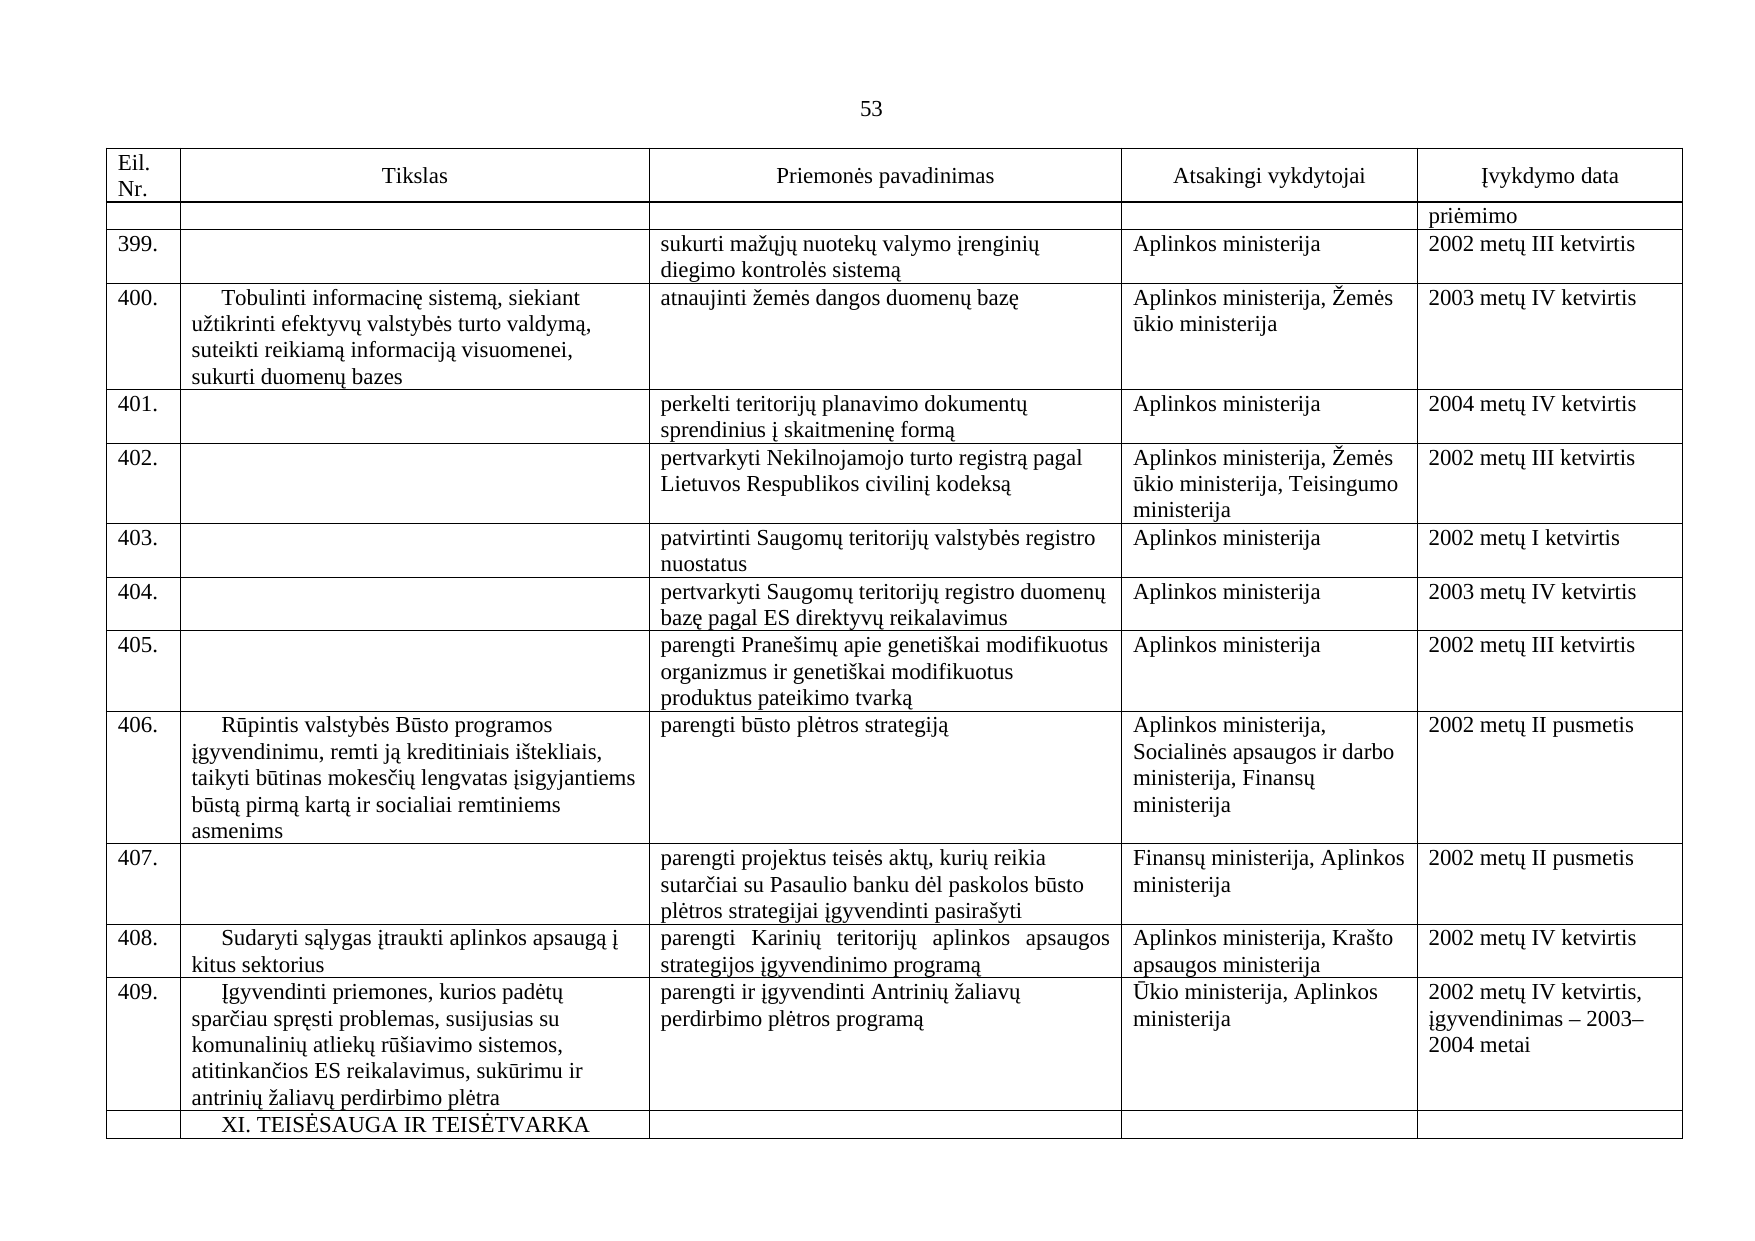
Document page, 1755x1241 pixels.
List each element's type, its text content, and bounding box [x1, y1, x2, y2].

table_cell Rūpintis valstybės Būsto programos įgyvendinimu, remti ją kreditiniais ištekliais, taikyti būtinas mokesčių lengvatas įsigyjantiems būstą pirmą kartą ir socialiai remtiniems asmenims [181, 712, 649, 843]
table_cell 2002 metų IV ketvirtis [1418, 925, 1682, 977]
table_cell [107, 444, 180, 523]
table_cell parengti Karinių teritorijų aplinkos apsaugos strategijos įgyvendinimo programą [650, 925, 1121, 977]
table_cell [1122, 203, 1417, 229]
table_cell Aplinkos ministerija [1122, 631, 1417, 711]
table_cell [107, 925, 180, 977]
table_cell [650, 203, 1121, 229]
table_cell 2004 metų IV ketvirtis [1418, 390, 1682, 443]
table_cell atnaujinti žemės dangos duomenų bazę [650, 284, 1121, 389]
table_cell [1418, 1111, 1682, 1137]
table_cell [181, 524, 649, 577]
table_cell [107, 631, 180, 711]
table_cell 2003 metų IV ketvirtis [1418, 578, 1682, 630]
table_cell Aplinkos ministerija [1122, 230, 1417, 283]
table_cell parengti projektus teisės aktų, kurių reikia sutarčiai su Pasaulio banku dėl paskolos būsto plėtros strategijai įgyvendinti pasirašyti [650, 844, 1121, 923]
table_cell XI. TEISĖSAUGA IR TEISĖTVARKA [181, 1111, 649, 1137]
table_cell Aplinkos ministerija [1122, 390, 1417, 443]
table_header Tikslas [181, 149, 649, 201]
table_cell perkelti teritorijų planavimo dokumentų sprendinius į skaitmeninę formą [650, 390, 1121, 443]
table_cell [181, 631, 649, 711]
table_cell parengti būsto plėtros strategiją [650, 712, 1121, 843]
table_cell [181, 844, 649, 923]
table_cell 2002 metų III ketvirtis [1418, 230, 1682, 283]
table_cell [107, 524, 180, 577]
table_cell 2002 metų III ketvirtis [1418, 444, 1682, 523]
table_cell Įgyvendinti priemones, kurios padėtų sparčiau spręsti problemas, susijusias su komunalinių atliekų rūšiavimo sistemos, atitinkančios ES reikalavimus, sukūrimu ir antrinių žaliavų perdirbimo plėtra [181, 978, 649, 1110]
table_cell [107, 578, 180, 630]
table_cell patvirtinti Saugomų teritorijų valstybės registro nuostatus [650, 524, 1121, 577]
table_cell [181, 390, 649, 443]
table_cell [107, 203, 180, 229]
table_cell sukurti mažųjų nuotekų valymo įrenginių diegimo kontrolės sistemą [650, 230, 1121, 283]
table_cell pertvarkyti Nekilnojamojo turto registrą pagal Lietuvos Respublikos civilinį kodeksą [650, 444, 1121, 523]
table_cell [181, 444, 649, 523]
table_cell Aplinkos ministerija, Krašto apsaugos ministerija [1122, 925, 1417, 977]
table_cell 2002 metų II pusmetis [1418, 844, 1682, 923]
table_cell pertvarkyti Saugomų teritorijų registro duomenų bazę pagal ES direktyvų reikalavimus [650, 578, 1121, 630]
table_cell [181, 230, 649, 283]
table_cell [107, 390, 180, 443]
table_cell 2002 metų II pusmetis [1418, 712, 1682, 843]
table_cell 2003 metų IV ketvirtis [1418, 284, 1682, 389]
table_cell Aplinkos ministerija, Socialinės apsaugos ir darbo ministerija, Finansų ministerija [1122, 712, 1417, 843]
table_cell [181, 203, 649, 229]
table_cell [107, 230, 180, 283]
table_header Priemonės pavadinimas [650, 149, 1121, 201]
table_cell Aplinkos ministerija, Žemės ūkio ministerija [1122, 284, 1417, 389]
table_cell Finansų ministerija, Aplinkos ministerija [1122, 844, 1417, 923]
table_header Atsakingi vykdytojai [1122, 149, 1417, 201]
table_cell 2002 metų IV ketvirtis, įgyvendinimas – 2003–2004 metai [1418, 978, 1682, 1110]
table_cell Aplinkos ministerija [1122, 524, 1417, 577]
table_cell [107, 844, 180, 923]
table_header Eil. Nr. [107, 149, 180, 201]
table_cell 2002 metų I ketvirtis [1418, 524, 1682, 577]
table_header Įvykdymo data [1418, 149, 1682, 201]
table_cell [107, 284, 180, 389]
table_cell [107, 1111, 180, 1137]
table_cell Aplinkos ministerija [1122, 578, 1417, 630]
table_cell parengti Pranešimų apie genetiškai modifikuotus organizmus ir genetiškai modifikuotus produktus pateikimo tvarką [650, 631, 1121, 711]
table_cell Aplinkos ministerija, Žemės ūkio ministerija, Teisingumo ministerija [1122, 444, 1417, 523]
table_cell [1122, 1111, 1417, 1137]
table_cell [107, 712, 180, 843]
table_cell priėmimo [1418, 203, 1682, 229]
table_cell Sudaryti sąlygas įtraukti aplinkos apsaugą į kitus sektorius [181, 925, 649, 977]
table_cell parengti ir įgyvendinti Antrinių žaliavų perdirbimo plėtros programą [650, 978, 1121, 1110]
table_cell [650, 1111, 1121, 1137]
table_cell [107, 978, 180, 1110]
table_cell Ūkio ministerija, Aplinkos ministerija [1122, 978, 1417, 1110]
table_cell [181, 578, 649, 630]
table_cell 2002 metų III ketvirtis [1418, 631, 1682, 711]
table_cell Tobulinti informacinę sistemą, siekiant užtikrinti efektyvų valstybės turto valdymą, suteikti reikiamą informaciją visuomenei, sukurti duomenų bazes [181, 284, 649, 389]
